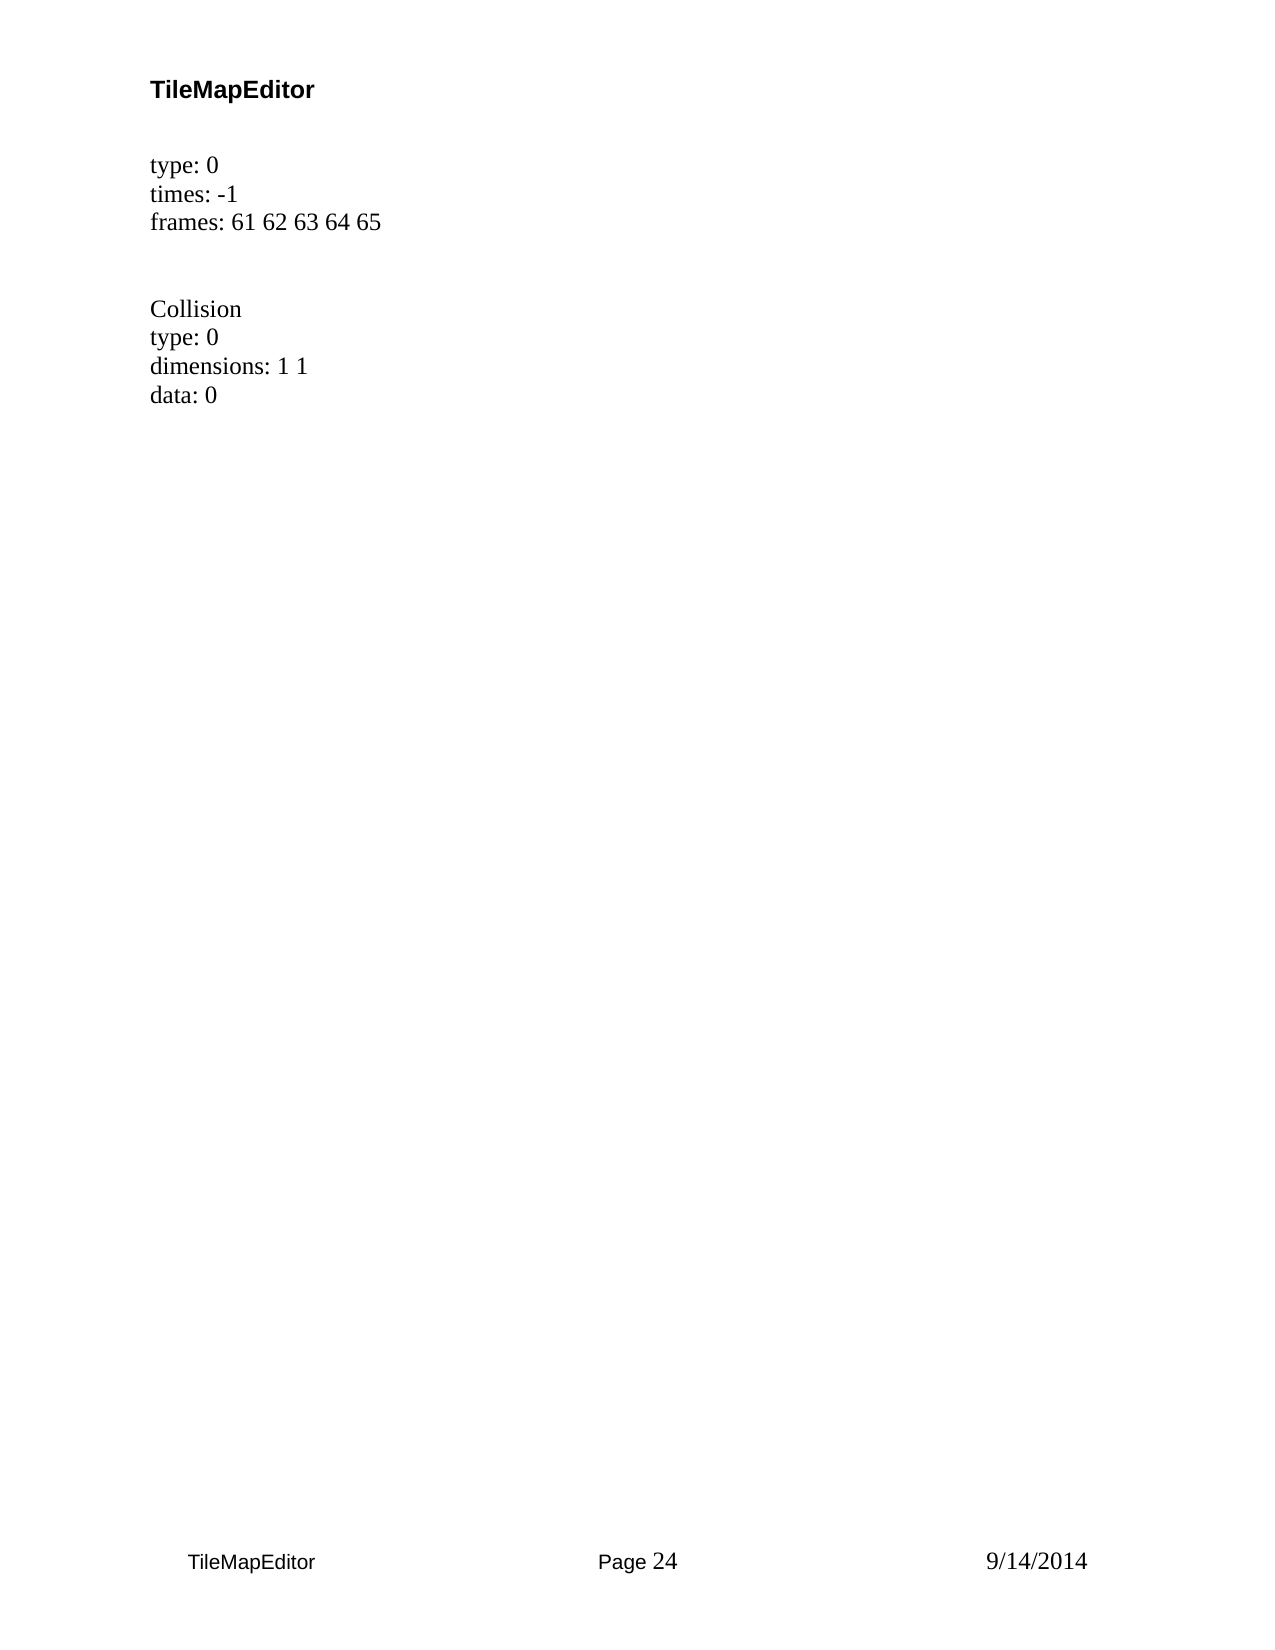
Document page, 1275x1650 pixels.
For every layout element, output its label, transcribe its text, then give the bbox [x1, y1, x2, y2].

text times: -1 [150, 179, 1125, 207]
text dimensions: 1 1 [150, 351, 1125, 380]
text type: 0 [150, 150, 1125, 179]
text Collision [150, 294, 1125, 322]
text type: 0 [150, 322, 1125, 351]
text frames: 61 62 63 64 65 [150, 207, 1125, 236]
text data: 0 [150, 380, 1125, 409]
